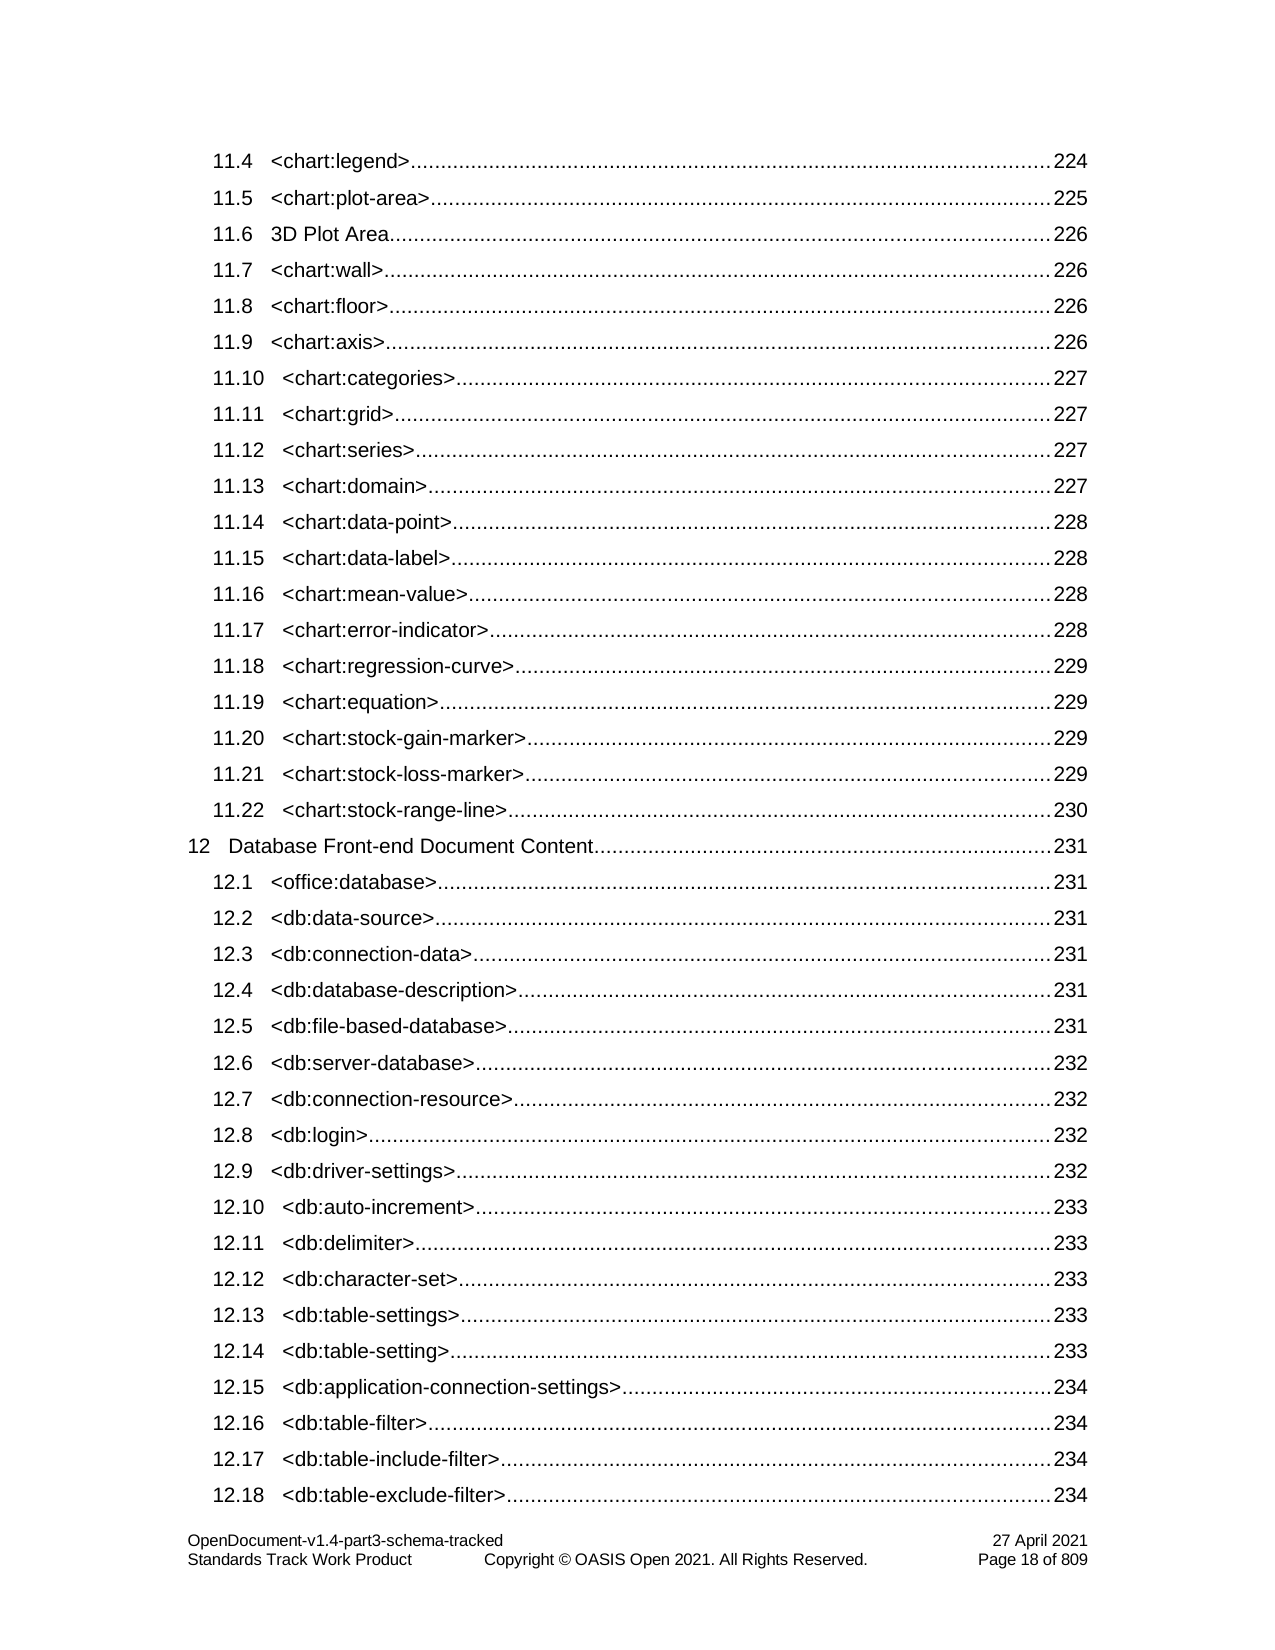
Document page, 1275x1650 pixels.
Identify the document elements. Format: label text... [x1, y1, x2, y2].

text 12.15 <db:application-connection-settings> 234 [212, 1375, 1088, 1399]
text 11.5 <chart:plot-area> 225 [212, 186, 1088, 209]
text 11.14 <chart:data-point> 228 [212, 510, 1088, 534]
text 12.18 <db:table-exclude-filter> 234 [212, 1483, 1088, 1507]
text 11.7 <chart:wall> 226 [212, 258, 1088, 282]
text 11.16 <chart:mean-value> 228 [212, 582, 1088, 606]
text 12.2 <db:data-source> 231 [212, 907, 1088, 930]
text 12.14 <db:table-setting> 233 [212, 1339, 1088, 1363]
text 12.5 <db:file-based-database> 231 [212, 1015, 1088, 1038]
text 11.20 <chart:stock-gain-marker> 229 [212, 727, 1088, 750]
text 11.10 <chart:categories> 227 [212, 366, 1088, 390]
text 12 Database Front-end Document Content 231 [187, 835, 1088, 858]
text 12.7 <db:connection-resource> 232 [212, 1087, 1088, 1111]
text 11.21 <chart:stock-loss-marker> 229 [212, 763, 1088, 786]
text 11.13 <chart:domain> 227 [212, 474, 1088, 498]
text 12.10 <db:auto-increment> 233 [212, 1195, 1088, 1219]
text 11.18 <chart:regression-curve> 229 [212, 654, 1088, 678]
text 11.8 <chart:floor> 226 [212, 294, 1088, 318]
text 11.17 <chart:error-indicator> 228 [212, 618, 1088, 642]
text 12.11 <db:delimiter> 233 [212, 1231, 1088, 1255]
text 12.3 <db:connection-data> 231 [212, 943, 1088, 966]
text 12.8 <db:login> 232 [212, 1123, 1088, 1147]
text 11.9 <chart:axis> 226 [212, 330, 1088, 354]
text 11.12 <chart:series> 227 [212, 438, 1088, 462]
text 11.22 <chart:stock-range-line> 230 [212, 799, 1088, 822]
text 11.19 <chart:equation> 229 [212, 691, 1088, 714]
text 12.1 <office:database> 231 [212, 871, 1088, 894]
text 12.13 <db:table-settings> 233 [212, 1303, 1088, 1327]
text 12.6 <db:server-database> 232 [212, 1051, 1088, 1074]
text 12.16 <db:table-filter> 234 [212, 1411, 1088, 1435]
text 12.17 <db:table-include-filter> 234 [212, 1447, 1088, 1471]
text 11.15 <chart:data-label> 228 [212, 546, 1088, 570]
text 12.4 <db:database-description> 231 [212, 979, 1088, 1002]
text 12.9 <db:driver-settings> 232 [212, 1159, 1088, 1183]
text 11.11 <chart:grid> 227 [212, 402, 1088, 426]
text 11.4 <chart:legend> 224 [212, 150, 1088, 173]
text 12.12 <db:character-set> 233 [212, 1267, 1088, 1291]
text 11.6 3D Plot Area 226 [212, 222, 1088, 246]
